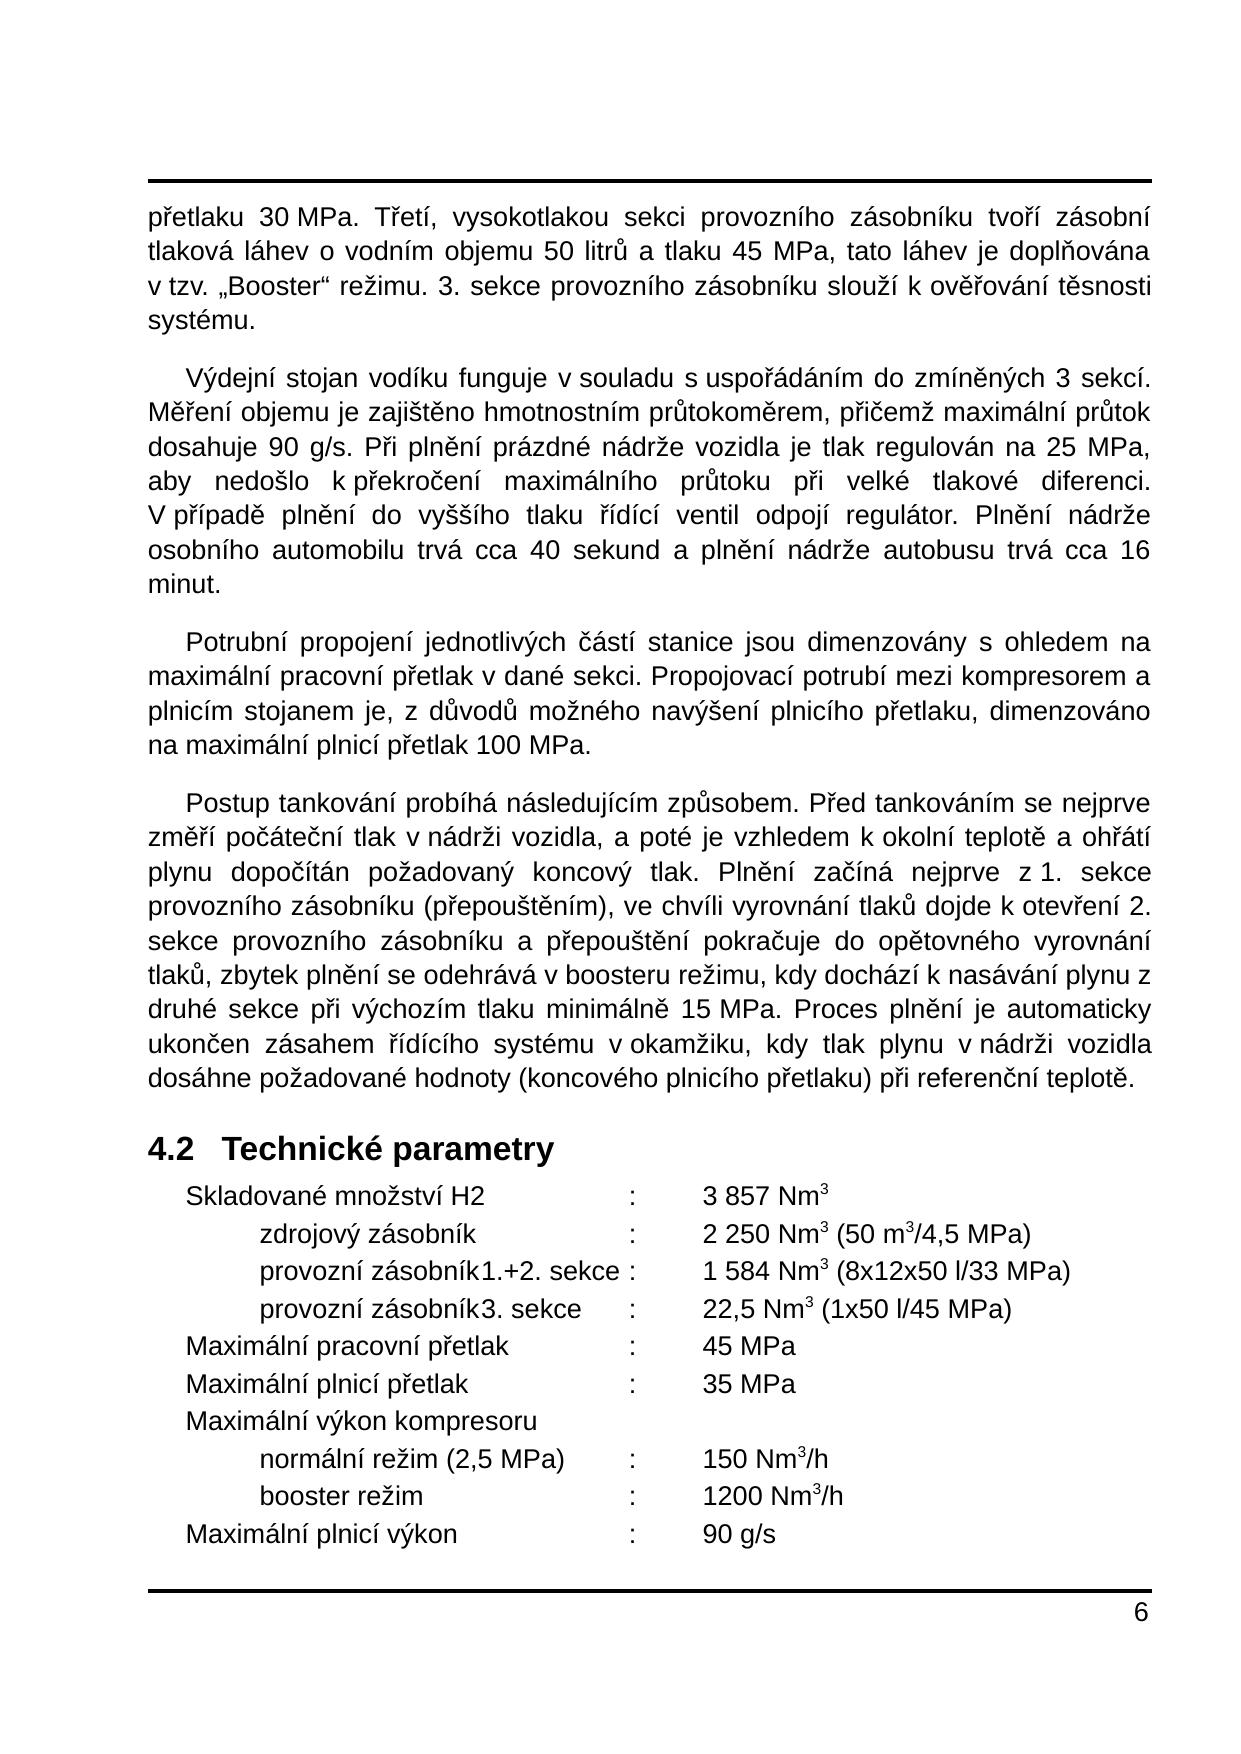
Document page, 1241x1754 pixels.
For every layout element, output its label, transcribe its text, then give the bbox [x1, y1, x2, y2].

text provozní zásobník 1.+2. sekce : 1 584 Nm3 (8x12x50 l/33 MPa) [185, 1255, 1152, 1286]
text Potrubní propojení jednotlivých částí stanice jsou dimenzovány s ohledem na maximální pracovní přetlak v dané sekci. Propojovací potrubí mezi kompresorem a plnicím stojanem je, z důvodů možného navýšení plnicího přetlaku, dimenzováno na maximální plnicí přetlak 100 MPa. [148, 626, 1152, 760]
text normální režim (2,5 MPa) : 150 Nm3/h [185, 1443, 1152, 1474]
text Výdejní stojan vodíku funguje v souladu s uspořádáním do zmíněných 3 sekcí. Měření objemu je zajištěno hmotnostním průtokoměrem, přičemž maximální průtok dosahuje 90 g/s. Při plnění prázdné nádrže vozidla je tlak regulován na 25 MPa, aby nedošlo k překročení maximálního průtoku při velké tlakové diferenci. V případě plnění do vyššího tlaku řídící ventil odpojí regulátor. Plnění nádrže osobního automobilu trvá cca 40 sekund a plnění nádrže autobusu trvá cca 16 minut. [148, 362, 1152, 599]
text Skladované množství H2 : 3 857 Nm3 [185, 1180, 1152, 1211]
text přetlaku 30 MPa. Třetí, vysokotlakou sekci provozního zásobníku tvoří zásobní tlaková láhev o vodním objemu 50 litrů a tlaku 45 MPa, tato láhev je doplňována v tzv. „Booster“ režimu. 3. sekce provozního zásobníku slouží k ověřování těsnosti systému. [148, 201, 1152, 335]
text booster režim : 1200 Nm3/h [185, 1480, 1152, 1511]
subtitle Technické parametry [148, 1129, 1152, 1168]
text zdrojový zásobník : 2 250 Nm3 (50 m3/4,5 MPa) [185, 1218, 1152, 1249]
text Maximální výkon kompresoru [185, 1405, 1152, 1436]
text Maximální plnicí výkon : 90 g/s [185, 1518, 1152, 1549]
text Postup tankování probíhá následujícím způsobem. Před tankováním se nejprve změří počáteční tlak v nádrži vozidla, a poté je vzhledem k okolní teplotě a ohřátí plynu dopočítán požadovaný koncový tlak. Plnění začíná nejprve z 1. sekce provozního zásobníku (přepouštěním), ve chvíli vyrovnání tlaků dojde k otevření 2. sekce provozního zásobníku a přepouštění pokračuje do opětovného vyrovnání tlaků, zbytek plnění se odehrává v boosteru režimu, kdy dochází k nasávání plynu z druhé sekce při výchozím tlaku minimálně 15 MPa. Proces plnění je automaticky ukončen zásahem řídícího systému v okamžiku, kdy tlak plynu v nádrži vozidla dosáhne požadované hodnoty (koncového plnicího přetlaku) při referenční teplotě. [148, 787, 1152, 1093]
text provozní zásobník 3. sekce : 22,5 Nm3 (1x50 l/45 MPa) [185, 1293, 1152, 1324]
text Maximální pracovní přetlak : 45 MPa [185, 1330, 1152, 1361]
text Maximální plnicí přetlak : 35 MPa [185, 1368, 1152, 1399]
